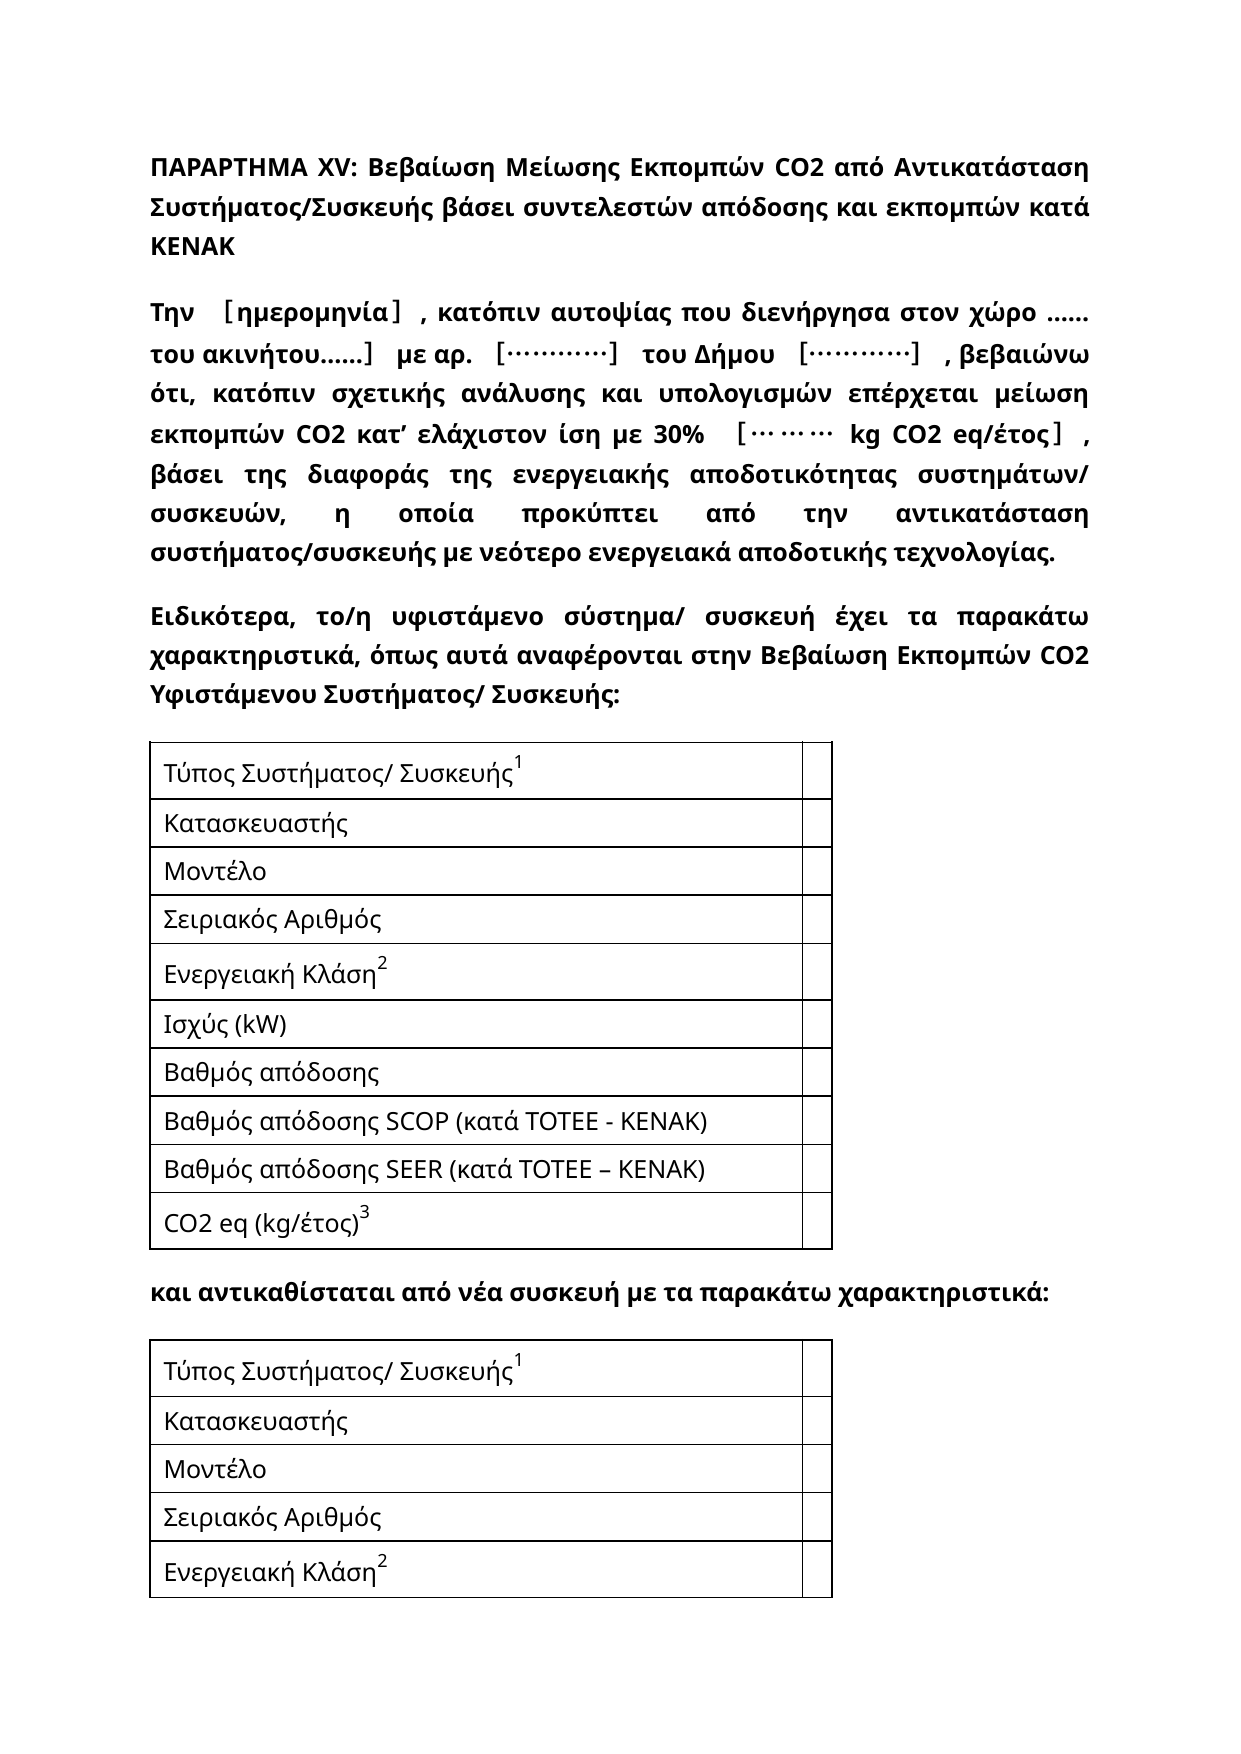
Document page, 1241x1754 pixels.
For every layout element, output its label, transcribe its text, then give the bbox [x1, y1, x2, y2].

table_cell [803, 800, 831, 846]
table_header [803, 743, 831, 798]
text Την ［ημερομηνία］, κατόπιν αυτοψίας που διενήργησα στον χώρο ……του ακινήτου……］ με αρ. ［…………］ του Δήμου ［…………］ , βεβαιώνω ότι, κατόπιν σχετικής ανάλυσης και υπολογισμών επέρχεται μείωση εκπομπών CO2 κατ’ ελάχιστον ίση με 30% ［……… kg CO2 eq/έτος］, βάσει της διαφοράς της ενεργειακής αποδοτικότητας συστημάτων/ συσκευών, η οποία προκύπτει από την αντικατάσταση συστήματος/συσκευής με νεότερο ενεργειακά αποδοτικής τεχνολογίας. [150, 292, 1090, 569]
table_cell Κατασκευαστής [151, 800, 802, 846]
table_cell Βαθμός απόδοσης SΕER (κατά ΤΟΤΕΕ – ΚΕΝΑΚ) [151, 1145, 802, 1192]
table_cell Βαθμός απόδοσης SCOP (κατά ΤΟΤΕΕ - ΚΕΝΑΚ) [151, 1097, 802, 1143]
text Ειδικότερα, το/η υφιστάμενο σύστημα/ συσκευή έχει τα παρακάτω χαρακτηριστικά, όπως αυτά αναφέρονται στην Βεβαίωση Εκπομπών CO2 Υφιστάμενου Συστήματος/ Συσκευής: [150, 599, 1090, 711]
table_cell Σειριακός Αριθμός [151, 1493, 802, 1540]
table_cell Ενεργειακή Κλάση2 [151, 1542, 802, 1597]
table_cell Κατασκευαστής [151, 1397, 802, 1444]
table_cell CO2 eq (kg/έτος)3 [151, 1193, 802, 1248]
table_cell Μοντέλο [151, 848, 802, 894]
table_cell [803, 1001, 831, 1047]
table_cell [803, 944, 831, 999]
table_cell [803, 848, 831, 894]
text ΠΑΡΑΡΤΗΜΑ XV: Βεβαίωση Μείωσης Εκπομπών CO2 από Αντικατάσταση Συστήματος/Συσκευής βάσει συντελεστών απόδοσης και εκπομπών κατά ΚΕΝΑΚ [150, 150, 1090, 262]
table_cell Μοντέλο [151, 1445, 802, 1492]
table_cell [803, 1542, 831, 1597]
table_cell Βαθμός απόδοσης [151, 1049, 802, 1095]
table_header [803, 1341, 831, 1396]
table_cell [803, 896, 831, 942]
table_cell [803, 1397, 831, 1444]
table_header Τύπος Συστήματος/ Συσκευής1 [151, 1341, 802, 1396]
table_cell [803, 1493, 831, 1540]
table_cell Ισχύς (kW) [151, 1001, 802, 1047]
table_cell [803, 1049, 831, 1095]
table_cell [803, 1145, 831, 1192]
table_header Τύπος Συστήματος/ Συσκευής1 [151, 743, 802, 798]
table_cell [803, 1445, 831, 1492]
table_cell [803, 1193, 831, 1248]
text και αντικαθίσταται από νέα συσκευή με τα παρακάτω χαρακτηριστικά: [150, 1275, 1090, 1309]
table_cell Σειριακός Αριθμός [151, 896, 802, 942]
table_cell [803, 1097, 831, 1143]
table_cell Ενεργειακή Κλάση2 [151, 944, 802, 999]
